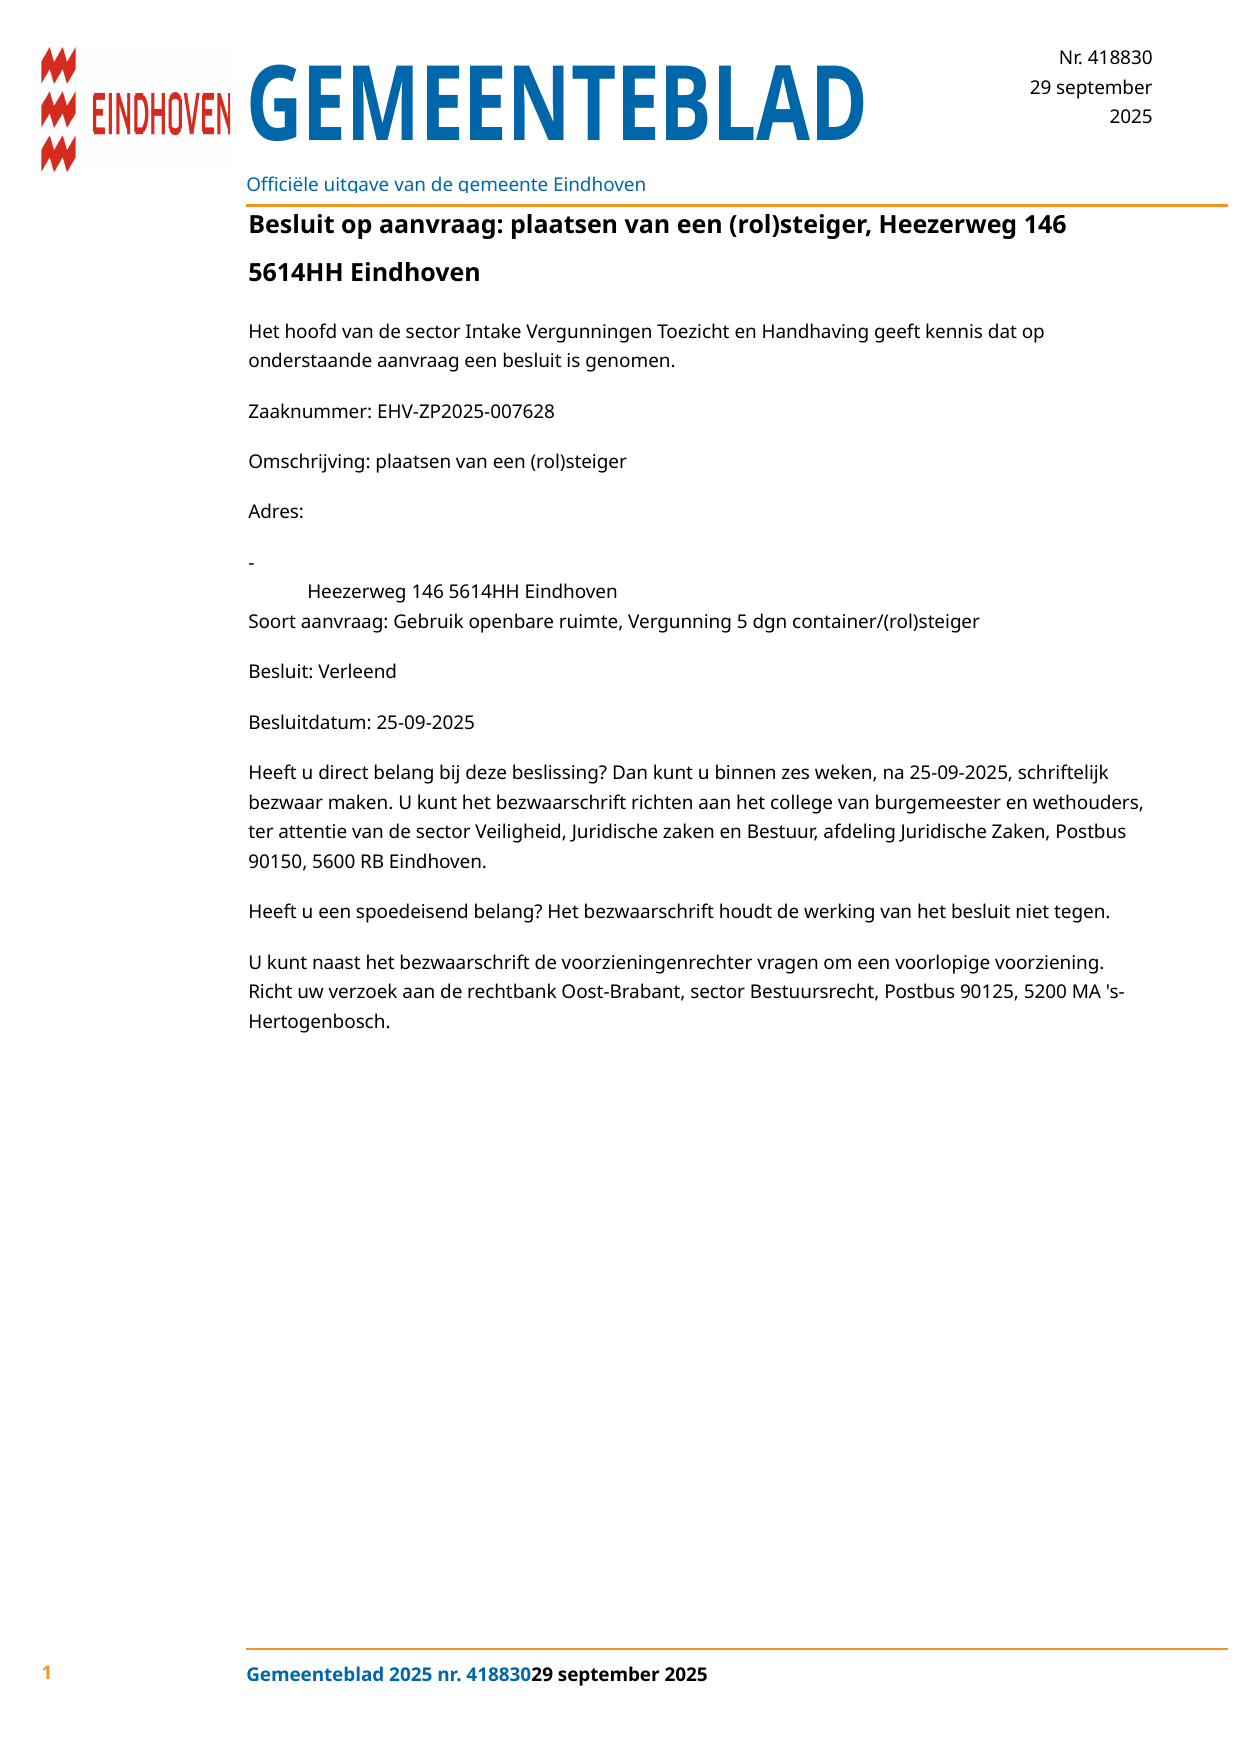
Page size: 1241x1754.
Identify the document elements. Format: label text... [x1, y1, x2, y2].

text Besluitdatum: 25-09-2025 [248, 709, 1152, 735]
text Adres: [248, 499, 1152, 524]
text Besluit: Verleend [248, 659, 1152, 684]
text Heeft u direct belang bij deze beslissing? Dan kunt u binnen zes weken, na 25-09-2025, schriftelijk bezwaar maken. U kunt het bezwaarschrift richten aan het college van burgemeester en wethouders, ter attentie van de sector Veiligheid, Juridische zaken en Bestuur, afdeling Juridische Zaken, Postbus 90150, 5600 RB Eindhoven. [248, 759, 1152, 874]
text Zaaknummer: EHV-ZP2025-007628 [248, 398, 1152, 424]
text Omschrijving: plaatsen van een (rol)steiger [248, 448, 1152, 474]
picture [41, 47, 231, 172]
list Heezerweg 146 5614HH Eindhoven [248, 579, 1152, 604]
text Heeft u een spoedeisend belang? Het bezwaarschrift houdt de werking van het besluit niet tegen. [248, 899, 1152, 924]
text Het hoofd van de sector Intake Vergunningen Toezicht en Handhaving geeft kennis dat op onderstaande aanvraag een besluit is genomen. [248, 318, 1152, 373]
text U kunt naast het bezwaarschrift de voorzieningenrechter vragen om een voorlopige voorziening. Richt uw verzoek aan de rechtbank Oost-Brabant, sector Bestuursrecht, Postbus 90125, 5200 MA 's-Hertogenbosch. [248, 949, 1152, 1034]
text Besluit op aanvraag: plaatsen van een (rol)steiger, Heezerweg 146 5614HH Eindhoven [248, 207, 1152, 288]
text Soort aanvraag: Gebruik openbare ruimte, Vergunning 5 dgn container/(rol)steiger [248, 608, 1152, 634]
